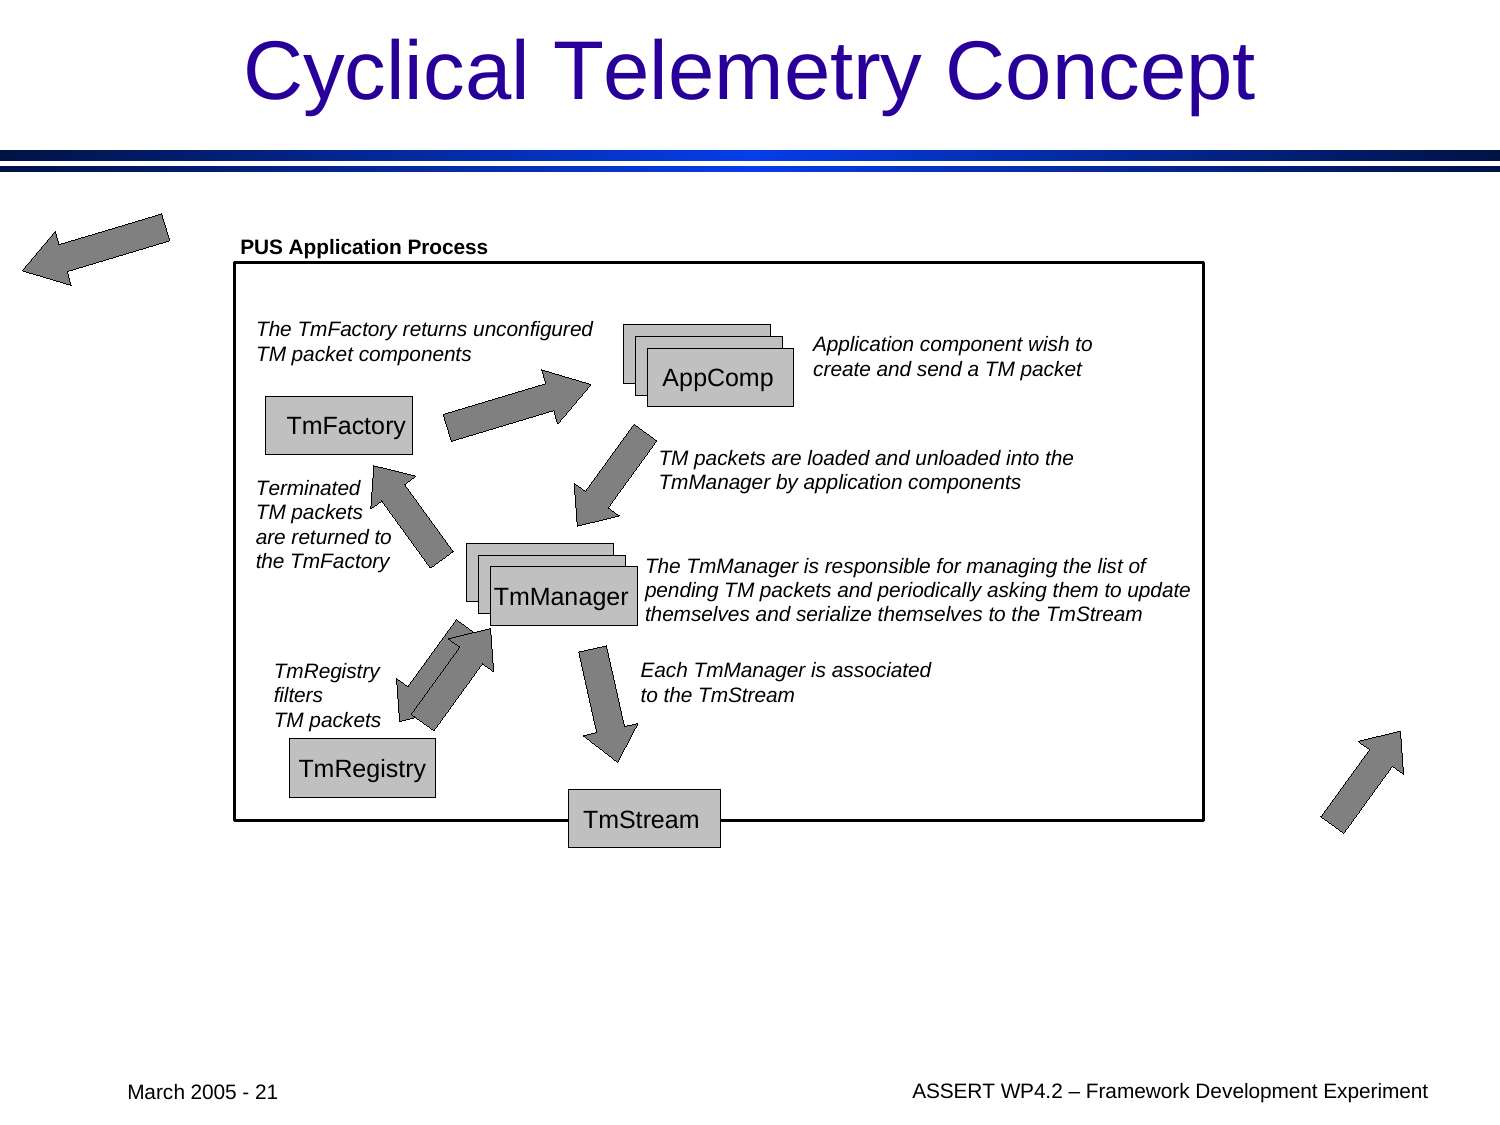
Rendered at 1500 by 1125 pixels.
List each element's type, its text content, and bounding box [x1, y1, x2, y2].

text_box Each TmManager is associated to the TmStream [634, 652, 943, 720]
text_box [373, 465, 388, 469]
text_box [568, 789, 721, 848]
text_box TmRegistry [298, 761, 427, 782]
text_box [443, 371, 591, 442]
text_box Application component wish to create and send a TM packet [807, 326, 1150, 396]
text_box The TmFactory returns unconfigured TM packet components [250, 310, 600, 371]
text_box [439, 531, 454, 562]
text_box TmFactory [286, 410, 407, 439]
text_box Terminated TM packets are returned to the TmFactory [249, 469, 439, 578]
text_box PUS Application Process [234, 228, 495, 265]
text_box [411, 619, 494, 731]
text_box [1320, 731, 1404, 834]
title Cyclical Telemetry Concept [0, 0, 1500, 138]
text_box TM packets are loaded and unloaded into the TmManager by application components [652, 439, 1086, 509]
text_box [22, 213, 170, 286]
text_box TmStream [583, 804, 701, 833]
text_box [623, 324, 794, 407]
text_box TmRegistry filters TM packets [267, 652, 457, 761]
text_box [466, 543, 638, 626]
text_box TmManager [493, 581, 630, 610]
text_box [574, 424, 655, 527]
text_box [578, 645, 638, 763]
text_box The TmManager is responsible for managing the list of pending TM packets and periodically asking them to update themselves and serialize themselves to the TmStream [639, 547, 1203, 632]
text_box [265, 396, 413, 455]
text_box AppComp [662, 362, 775, 391]
text_box [289, 761, 436, 798]
